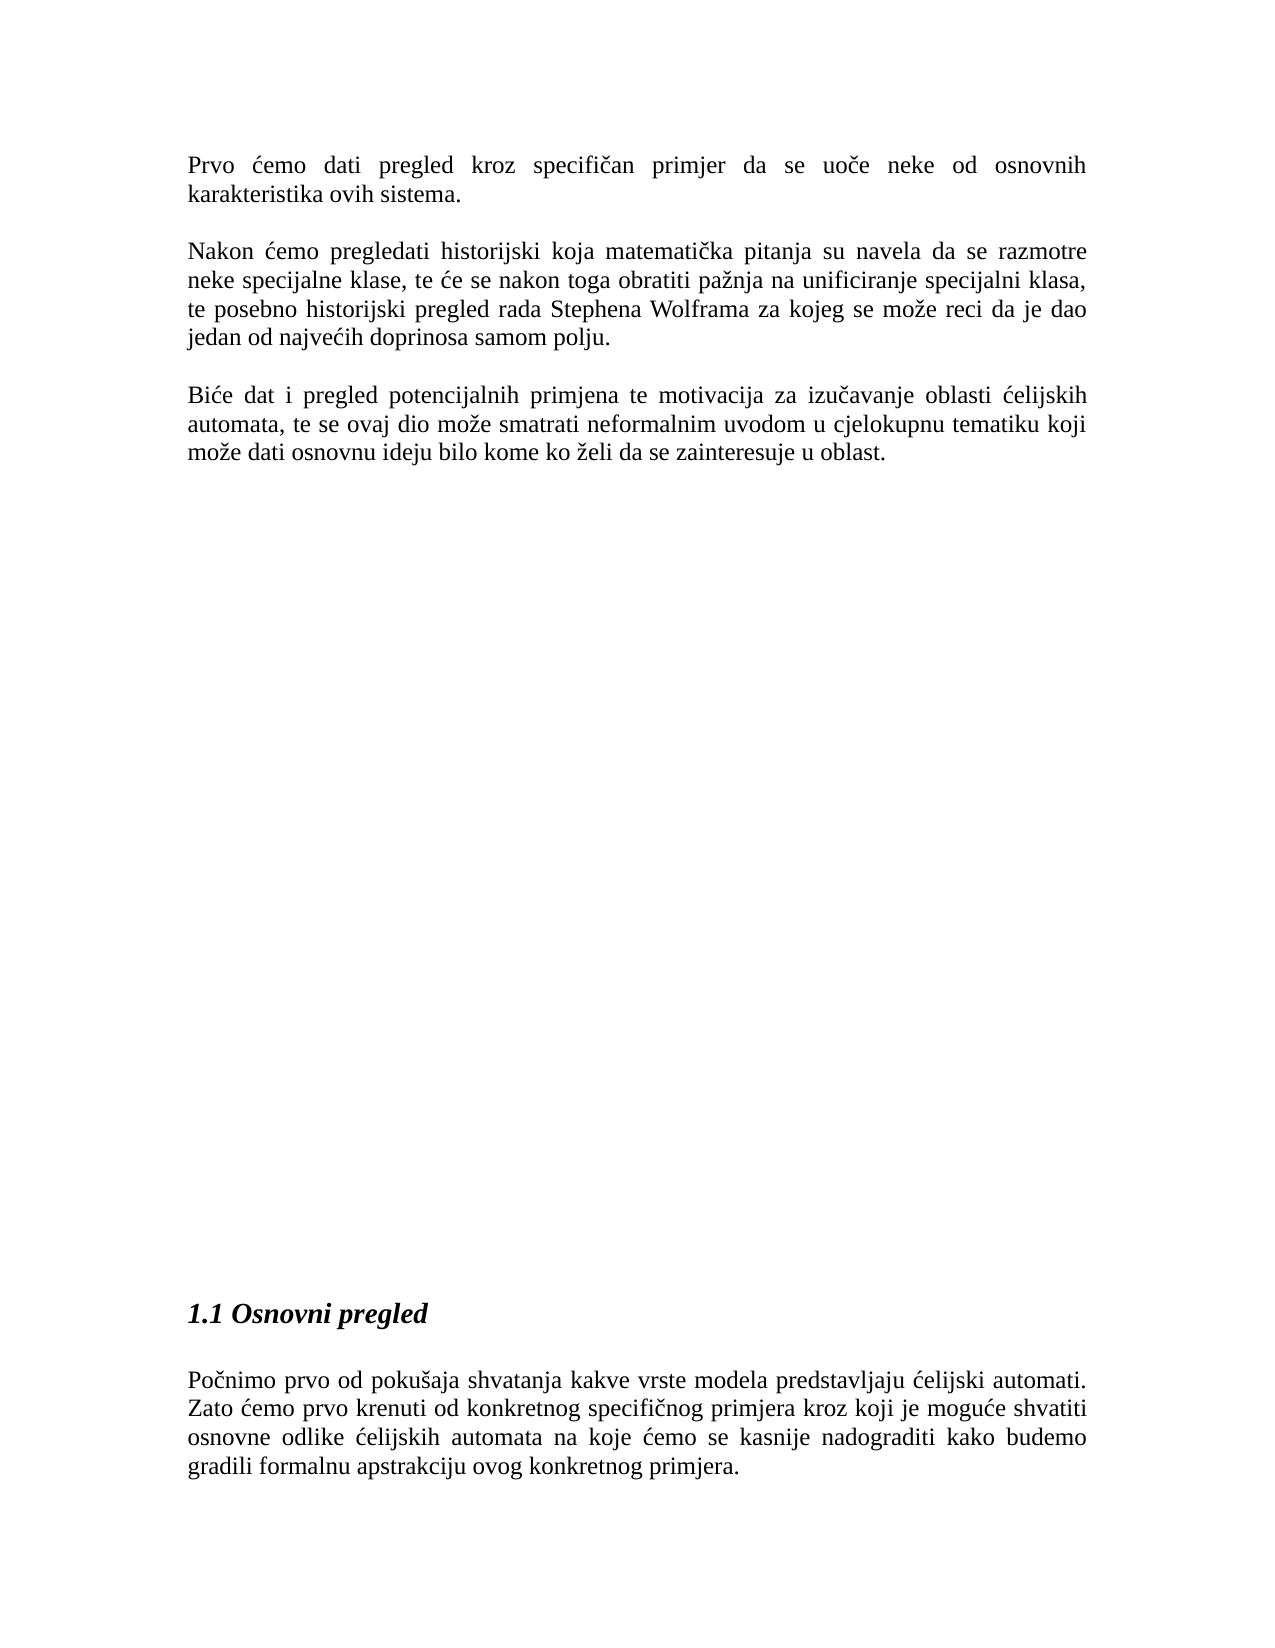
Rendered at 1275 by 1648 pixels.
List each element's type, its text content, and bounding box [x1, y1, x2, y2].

text Prvo ćemo dati pregled kroz specifičan primjer da se uoče neke od osnovnih karakteristika ovih sistema. [187, 150, 1088, 207]
text Nakon ćemo pregledati historijski koja matematička pitanja su navela da se razmotre neke specijalne klase, te će se nakon toga obratiti pažnja na unificiranje specijalni klasa, te posebno historijski pregled rada Stephena Wolframa za kojeg se može reci da je dao jedan od najvećih doprinosa samom polju. [187, 236, 1088, 351]
text Počnimo prvo od pokušaja shvatanja kakve vrste modela predstavljaju ćelijski automati. Zato ćemo prvo krenuti od konkretnog specifičnog primjera kroz koji je moguće shvatiti osnovne odlike ćelijskih automata na koje ćemo se kasnije nadograditi kako budemo gradili formalnu apstrakciju ovog konkretnog primjera. [187, 1365, 1088, 1480]
subtitle 1.1 Osnovni pregled [187, 1296, 1088, 1330]
text Biće dat i pregled potencijalnih primjena te motivacija za izučavanje oblasti ćelijskih automata, te se ovaj dio može smatrati neformalnim uvodom u cjelokupnu tematiku koji može dati osnovnu ideju bilo kome ko želi da se zainteresuje u oblast. [187, 380, 1088, 466]
